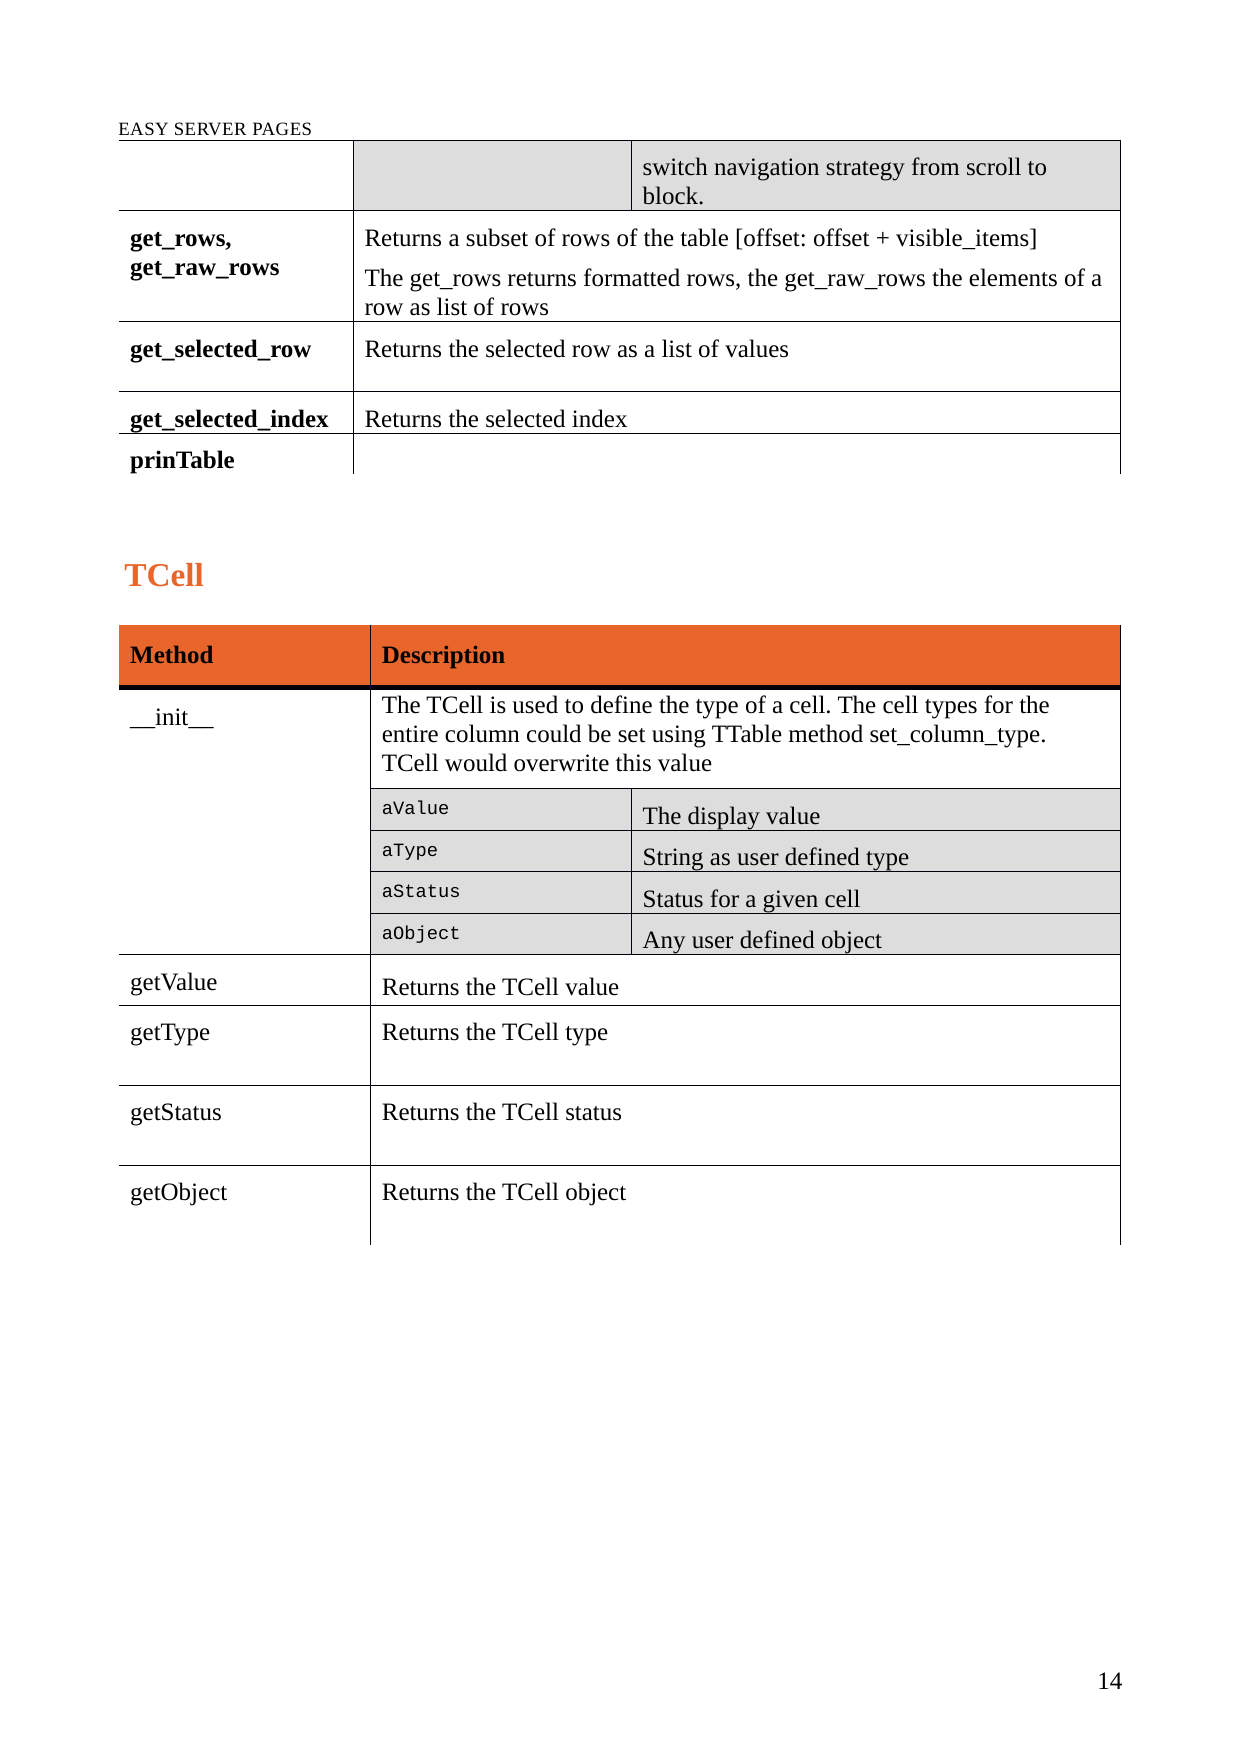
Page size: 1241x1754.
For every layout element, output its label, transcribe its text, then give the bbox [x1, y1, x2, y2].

table_cell aType [371, 831, 631, 871]
table_cell getType [119, 1006, 370, 1085]
table_cell aObject [371, 914, 631, 954]
table_cell The TCell is used to define the type of a cell. The cell types for the entire column could be set using TTable method set_column_type. TCell would overwrite this value [371, 690, 1120, 788]
table_header Method [119, 625, 370, 685]
table_cell [354, 141, 631, 210]
table_cell [354, 434, 1120, 474]
table_cell [119, 141, 353, 210]
table_cell get_rows, get_raw_rows [119, 211, 353, 321]
table_cell The display value [632, 789, 1120, 830]
table_cell getValue [119, 955, 370, 1005]
table_cell __init__ [119, 690, 370, 954]
table_cell String as user defined type [632, 831, 1120, 871]
table_cell Any user defined object [632, 914, 1120, 954]
table_cell Returns the TCell type [371, 1006, 1120, 1085]
table_cell get_selected_index [119, 392, 353, 433]
table_cell getObject [119, 1166, 370, 1245]
table_cell Returns a subset of rows of the table [offset: offset + visible_items] The get_rows returns formatted rows, the get_raw_rows the elements of a row as list of rows [354, 211, 1120, 321]
table_cell prinTable [119, 434, 353, 474]
table_cell switch navigation strategy from scroll to block. [632, 141, 1120, 210]
subtitle TCell [124, 555, 1122, 594]
table_cell Returns the TCell value [371, 955, 1120, 1005]
table_cell Returns the TCell status [371, 1086, 1120, 1165]
table_cell get_selected_row [119, 322, 353, 391]
table_cell Returns the TCell object [371, 1166, 1120, 1245]
table_cell Status for a given cell [632, 872, 1120, 913]
table_cell getStatus [119, 1086, 370, 1165]
table_cell Returns the selected index [354, 392, 1120, 433]
table_cell Returns the selected row as a list of values [354, 322, 1120, 391]
table_cell aValue [371, 789, 631, 830]
table_cell aStatus [371, 872, 631, 913]
table_header Description [371, 625, 1120, 685]
